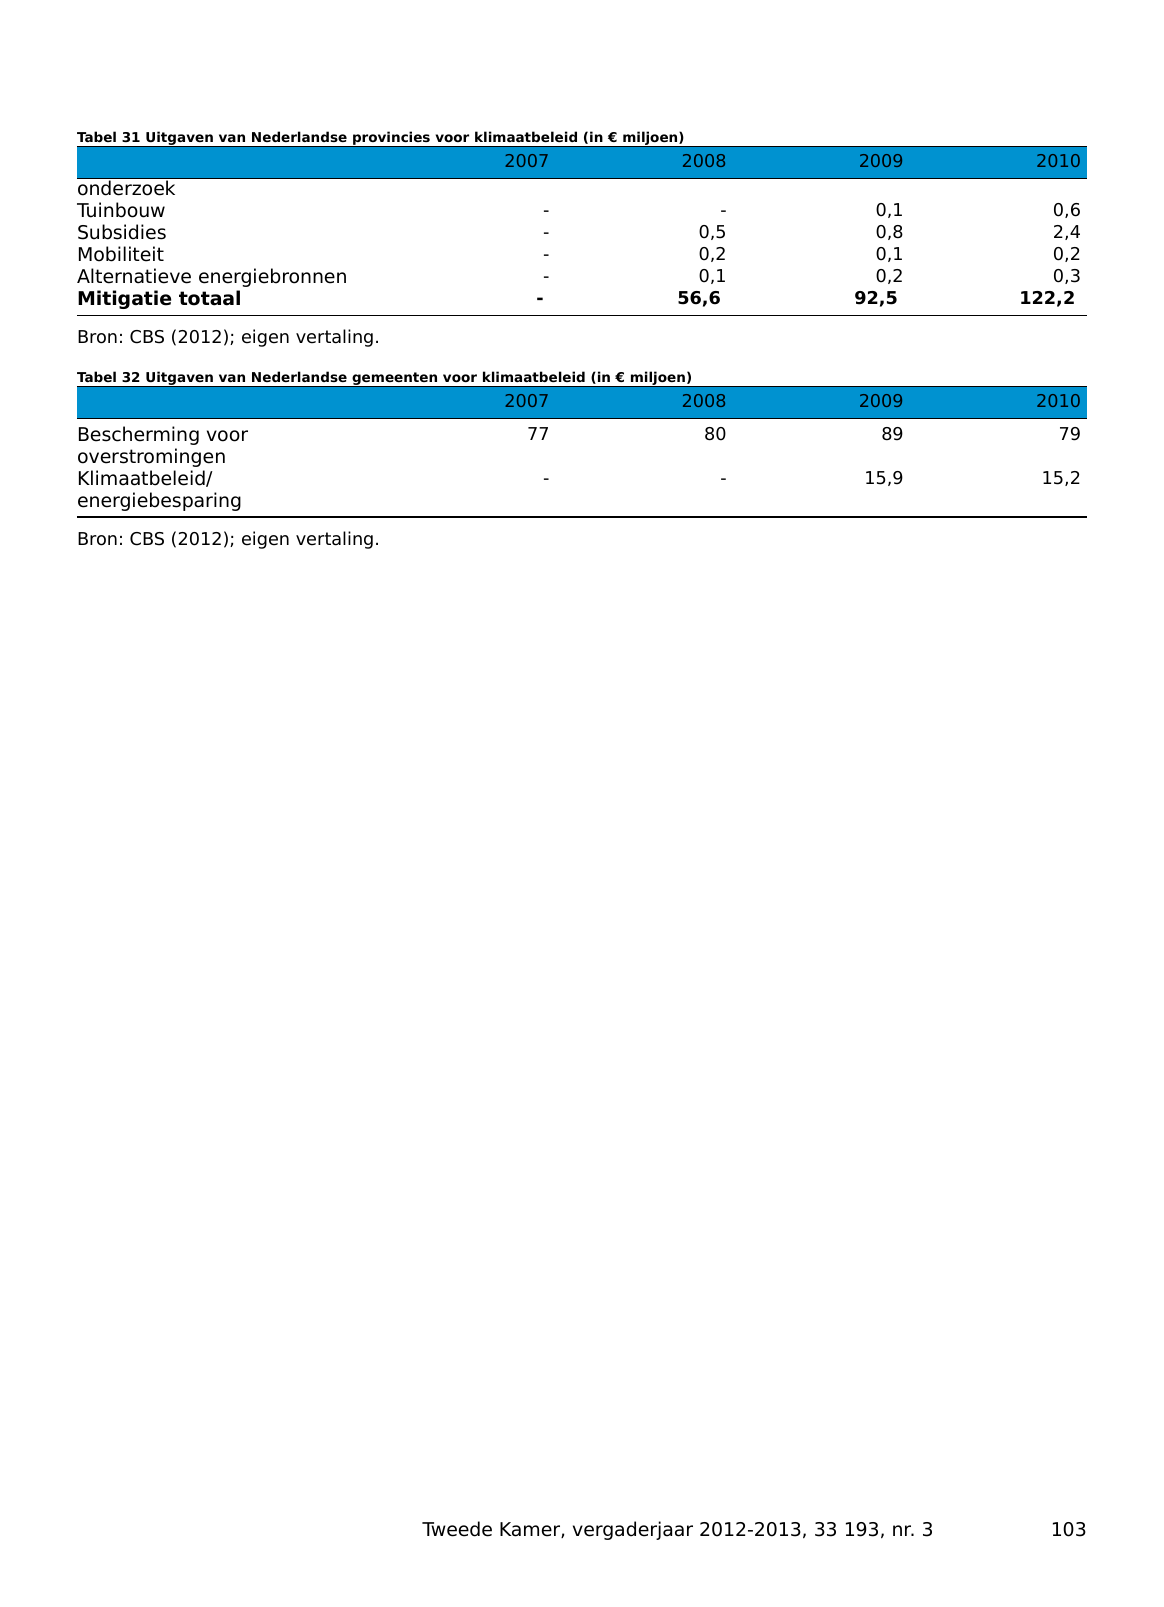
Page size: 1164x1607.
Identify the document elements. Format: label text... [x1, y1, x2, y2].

table_cell [77, 387, 378, 418]
table_cell Mobiliteit [77, 244, 378, 266]
table_cell - [378, 200, 555, 222]
table_cell 2008 [555, 147, 732, 178]
table_cell [77, 147, 378, 178]
table_cell [555, 179, 732, 200]
table_cell 0,1 [732, 244, 909, 266]
table_cell 122,2 [909, 288, 1087, 314]
table_cell 0,2 [909, 244, 1087, 266]
table_cell 0,1 [555, 266, 732, 288]
table_cell 80 [555, 419, 732, 468]
table_cell Tuinbouw [77, 200, 378, 222]
table_cell 0,8 [732, 222, 909, 244]
table_cell 0,6 [909, 200, 1087, 222]
table_cell onderzoek [77, 179, 378, 200]
table_cell 0,5 [555, 222, 732, 244]
table_cell 15,2 [909, 468, 1087, 516]
table_cell 92,5 [732, 288, 909, 314]
table_cell 0,2 [555, 244, 732, 266]
table_cell 89 [732, 419, 909, 468]
table_cell - [378, 179, 555, 200]
table_cell 2010 [909, 147, 1087, 178]
table_header Tabel 32 Uitgaven van Nederlandse gemeenten voor klimaatbeleid (in € miljoen) [77, 370, 1087, 386]
table_cell - [378, 222, 555, 244]
table_cell - [555, 468, 732, 516]
table_cell - [378, 468, 555, 516]
table_cell 15,9 [732, 468, 909, 516]
table_cell 2009 [732, 147, 909, 178]
table_cell Alternatieve energiebronnen [77, 266, 378, 288]
table_cell 79 [909, 419, 1087, 468]
table_cell 0,3 [909, 266, 1087, 288]
table_cell 2008 [555, 387, 732, 418]
table_cell 0,1 [732, 200, 909, 222]
table_cell Mitigatie totaal [77, 288, 378, 314]
table_cell 0,2 [732, 266, 909, 288]
table_cell - [555, 200, 732, 222]
table_cell [732, 179, 909, 200]
table_cell Klimaatbeleid/ energiebesparing [77, 468, 378, 516]
table_cell - [378, 244, 555, 266]
table_cell - [378, 288, 555, 314]
table_cell Bron: CBS (2012); eigen vertaling. [77, 518, 1087, 550]
table_header Tabel 31 Uitgaven van Nederlandse provincies voor klimaatbeleid (in € miljoen) [77, 130, 1087, 146]
table_cell 56,6 [555, 288, 732, 314]
table_cell 2010 [909, 387, 1087, 418]
table_cell Bron: CBS (2012); eigen vertaling. [77, 316, 1087, 348]
table_cell - [378, 266, 555, 288]
table_cell [909, 179, 1087, 200]
table_cell Subsidies [77, 222, 378, 244]
table_cell 2,4 [909, 222, 1087, 244]
table_cell Bescherming voor overstromingen [77, 419, 378, 468]
table_cell 2007 [378, 147, 555, 178]
table_cell 2009 [732, 387, 909, 418]
table_cell 2007 [378, 387, 555, 418]
table_cell 77 [378, 419, 555, 468]
